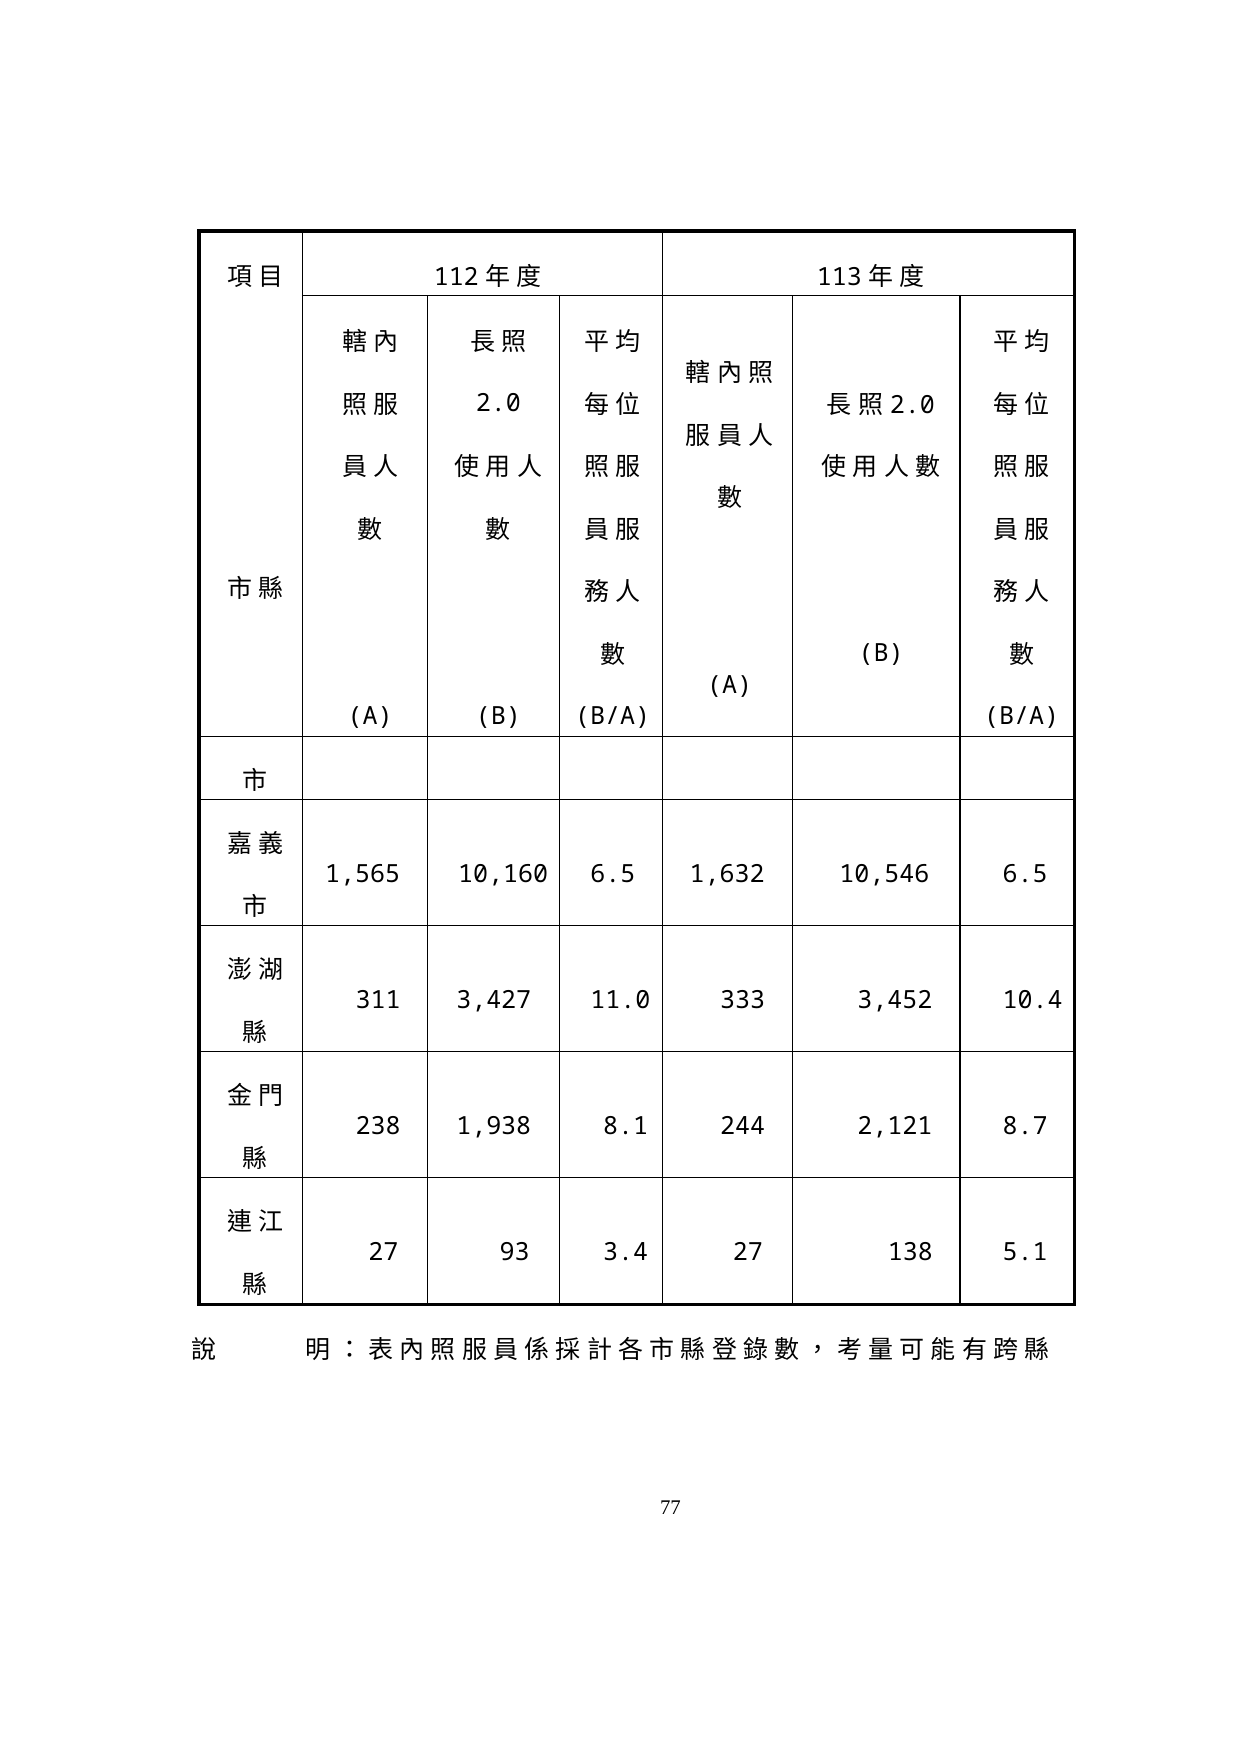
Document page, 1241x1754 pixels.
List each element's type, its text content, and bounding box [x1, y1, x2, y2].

table_cell 平均每位照服員服務人數 (B/A) [961, 296, 1073, 736]
table_cell 311 [303, 926, 427, 1051]
table_cell 93 [428, 1178, 559, 1303]
table_cell 27 [303, 1178, 427, 1303]
table_cell 1,565 [303, 800, 427, 925]
table_cell 333 [663, 926, 792, 1051]
table_cell 轄內照服員人數 (A) [663, 296, 792, 736]
table_cell [428, 737, 559, 799]
table_cell 市 [201, 737, 302, 799]
table_cell 3,427 [428, 926, 559, 1051]
table_cell [560, 737, 662, 799]
table_cell 11.0 [560, 926, 662, 1051]
table_cell 1,632 [663, 800, 792, 925]
table_cell 金門縣 [201, 1052, 302, 1177]
table_cell 10.4 [961, 926, 1073, 1051]
table_cell [663, 737, 792, 799]
table_cell 轄內照服員人數 (A) [303, 296, 427, 736]
table_header 113年度 [663, 233, 1073, 295]
table_cell 嘉義市 [201, 800, 302, 925]
table_cell 平均每位照服員服務人數 (B/A) [560, 296, 662, 736]
table_cell 2,121 [793, 1052, 959, 1177]
table_cell [303, 737, 427, 799]
table_header 112年度 [303, 233, 662, 295]
table_cell 138 [793, 1178, 959, 1303]
table_cell [961, 737, 1073, 799]
table_cell 1,938 [428, 1052, 559, 1177]
table_cell 27 [663, 1178, 792, 1303]
table_cell 8.7 [961, 1052, 1073, 1177]
table_cell 連江縣 [201, 1178, 302, 1303]
table_cell 3.4 [560, 1178, 662, 1303]
table_cell 10,546 [793, 800, 959, 925]
table_cell 10,160 [428, 800, 559, 925]
table_cell 238 [303, 1052, 427, 1177]
table_cell 長照2.0 使用人數 (B) [428, 296, 559, 736]
table_cell 6.5 [961, 800, 1073, 925]
text 說 明：表內照服員係採計各市縣登錄數，考量可能有跨縣 [186, 1306, 1063, 1369]
table_cell 長照2.0 使用人數 (B) [793, 296, 959, 736]
table_header 項目 市縣 [201, 233, 302, 736]
table_cell 5.1 [961, 1178, 1073, 1303]
table_cell 3,452 [793, 926, 959, 1051]
table_cell 244 [663, 1052, 792, 1177]
table_cell 8.1 [560, 1052, 662, 1177]
table_cell [793, 737, 959, 799]
table_cell 6.5 [560, 800, 662, 925]
table_cell 澎湖縣 [201, 926, 302, 1051]
